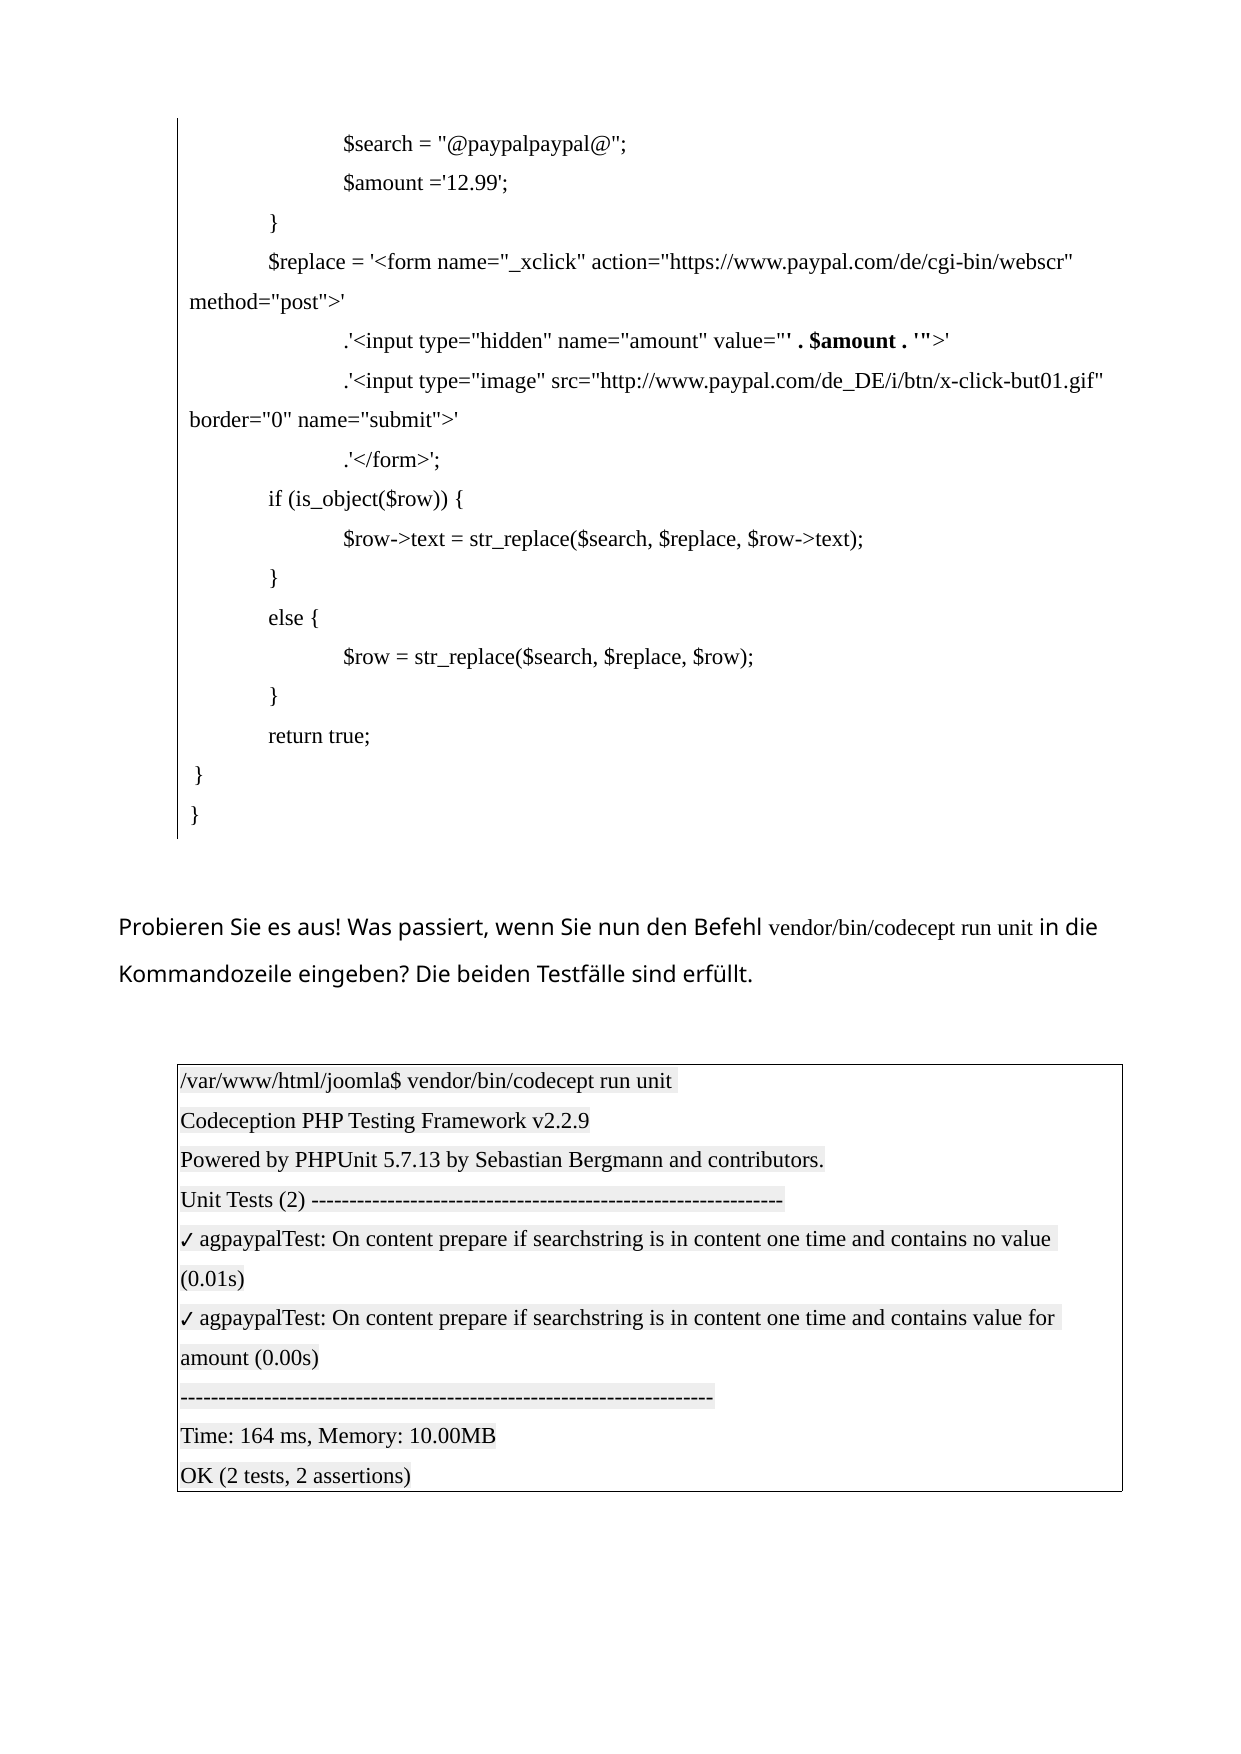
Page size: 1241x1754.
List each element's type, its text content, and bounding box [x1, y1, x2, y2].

text Probieren Sie es aus! Was passiert, wenn Sie nun den Befehl vendor/bin/codecept run unit in die Kommandozeile eingeben? Die beiden Testfälle sind erfüllt. [118, 911, 1122, 989]
text /var/www/html/joomla$ vendor/bin/codecept run unit Codeception PHP Testing Framework v2.2.9 Powered by PHPUnit 5.7.13 by Sebastian Bergmann and contributors. Unit Tests (2) -------------------------------------------------------------- ✔ agpaypalTest: On content prepare if searchstring is in content one time and contains no value (0.01s) ✔ agpaypalTest: On content prepare if searchstring is in content one time and contains value for amount (0.00s) ---------------------------------------------------------------------- Time: 164 ms, Memory: 10.00MB OK (2 tests, 2 assertions) [178, 1065, 1122, 1491]
text $search = "@paypalpaypal@"; $amount ='12.99'; } $replace = '<form name="_xclick" action="https://www.paypal.com/de/cgi-bin/webscr" method="post">' .'<input type="hidden" name="amount" value="' . $amount . '">' .'<input type="image" src="http://www.paypal.com/de_DE/i/btn/x-click-but01.gif" border="0" name="submit">' .'</form>'; if (is_object($row)) { $row->text = str_replace($search, $replace, $row->text); } else { $row = str_replace($search, $replace, $row); } return true; } } [178, 118, 1122, 839]
